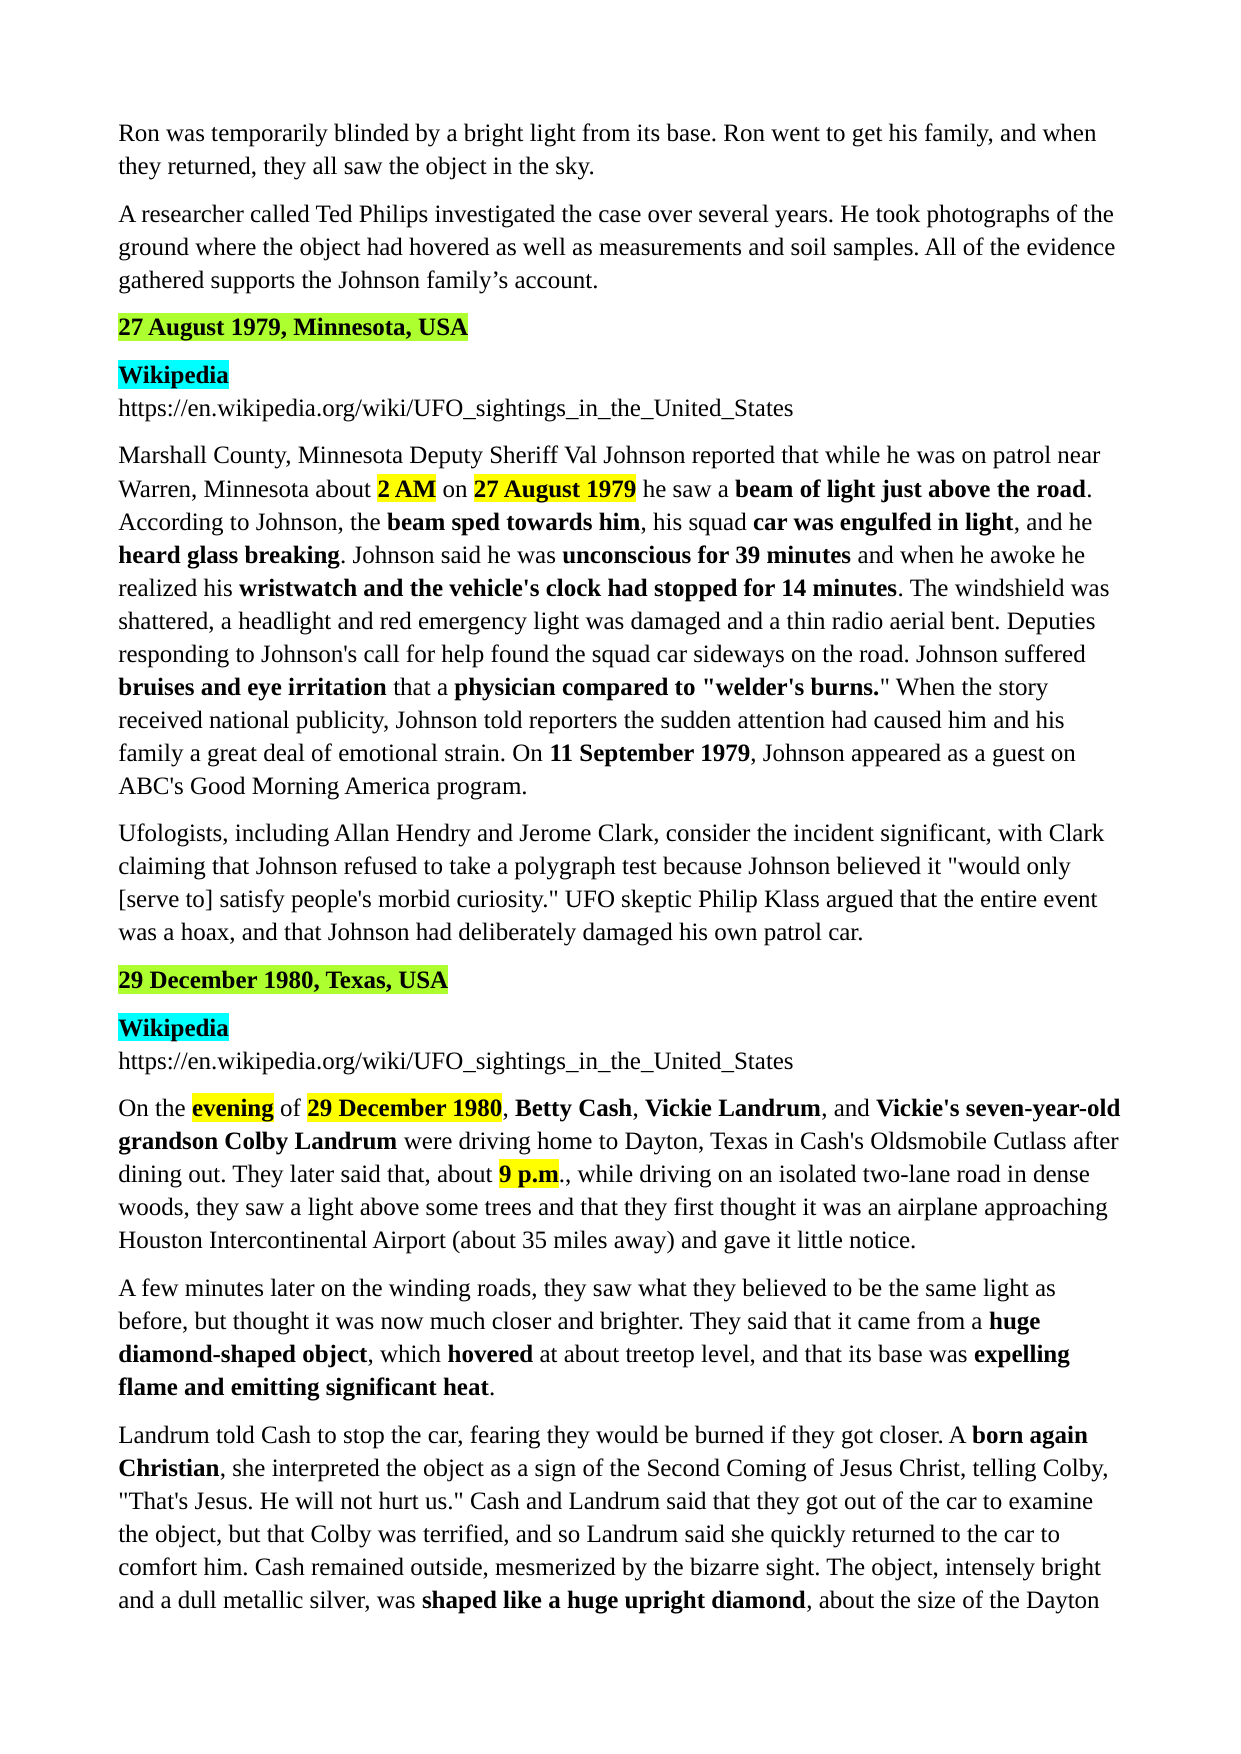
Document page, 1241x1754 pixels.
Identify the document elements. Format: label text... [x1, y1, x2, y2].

text 29 December 1980, Texas, USA [118, 965, 1122, 994]
text Wikipedia https://en.wikipedia.org/wiki/UFO_sightings_in_the_United_States [118, 1013, 1122, 1074]
text A researcher called Ted Philips investigated the case over several years. He took photographs of the ground where the object had hovered as well as measurements and soil samples. All of the evidence gathered supports the Johnson family’s account. [118, 199, 1122, 293]
text On the evening of 29 December 1980, Betty Cash, Vickie Landrum, and Vickie's seven-year-old grandson Colby Landrum were driving home to Dayton, Texas in Cash's Oldsmobile Cutlass after dining out. They later said that, about 9 p.m., while driving on an isolated two-lane road in dense woods, they saw a light above some trees and that they first thought it was an airplane approaching Houston Intercontinental Airport (about 35 miles away) and gave it little notice. [118, 1093, 1122, 1254]
text A few minutes later on the winding roads, they saw what they believed to be the same light as before, but thought it was now much closer and brighter. They said that it came from a huge diamond-shaped object, which hovered at about treetop level, and that its base was expelling flame and emitting significant heat. [118, 1273, 1122, 1401]
text Marshall County, Minnesota Deputy Sheriff Val Johnson reported that while he was on patrol near Warren, Minnesota about 2 AM on 27 August 1979 he saw a beam of light just above the road. According to Johnson, the beam sped towards him, his squad car was engulfed in light, and he heard glass breaking. Johnson said he was unconscious for 39 minutes and when he awoke he realized his wristwatch and the vehicle's clock had stopped for 14 minutes. The windshield was shattered, a headlight and red emergency light was damaged and a thin radio aerial bent. Deputies responding to Johnson's call for help found the squad car sideways on the road. Johnson suffered bruises and eye irritation that a physician compared to "welder's burns." When the story received national publicity, Johnson told reporters the sudden attention had caused him and his family a great deal of emotional strain. On 11 September 1979, Johnson appeared as a guest on ABC's Good Morning America program. [118, 441, 1122, 799]
text Wikipedia https://en.wikipedia.org/wiki/UFO_sightings_in_the_United_States [118, 360, 1122, 422]
text Landrum told Cash to stop the car, fearing they would be burned if they got closer. A born again Christian, she interpreted the object as a sign of the Second Coming of Jesus Christ, telling Colby, "That's Jesus. He will not hurt us." Cash and Landrum said that they got out of the car to examine the object, but that Colby was terrified, and so Landrum said she quickly returned to the car to comfort him. Cash remained outside, mesmerized by the bizarre sight. The object, intensely bright and a dull metallic silver, was shaped like a huge upright diamond, about the size of the Dayton [118, 1420, 1122, 1613]
text Ufologists, including Allan Hendry and Jerome Clark, consider the incident significant, with Clark claiming that Johnson refused to take a polygraph test because Johnson believed it "would only [serve to] satisfy people's morbid curiosity." UFO skeptic Philip Klass argued that the entire event was a hoax, and that Johnson had deliberately damaged his own patrol car. [118, 818, 1122, 946]
text Ron was temporarily blinded by a bright light from its base. Ron went to get his family, and when they returned, they all saw the object in the sky. [118, 118, 1122, 180]
text 27 August 1979, Minnesota, USA [118, 312, 1122, 341]
